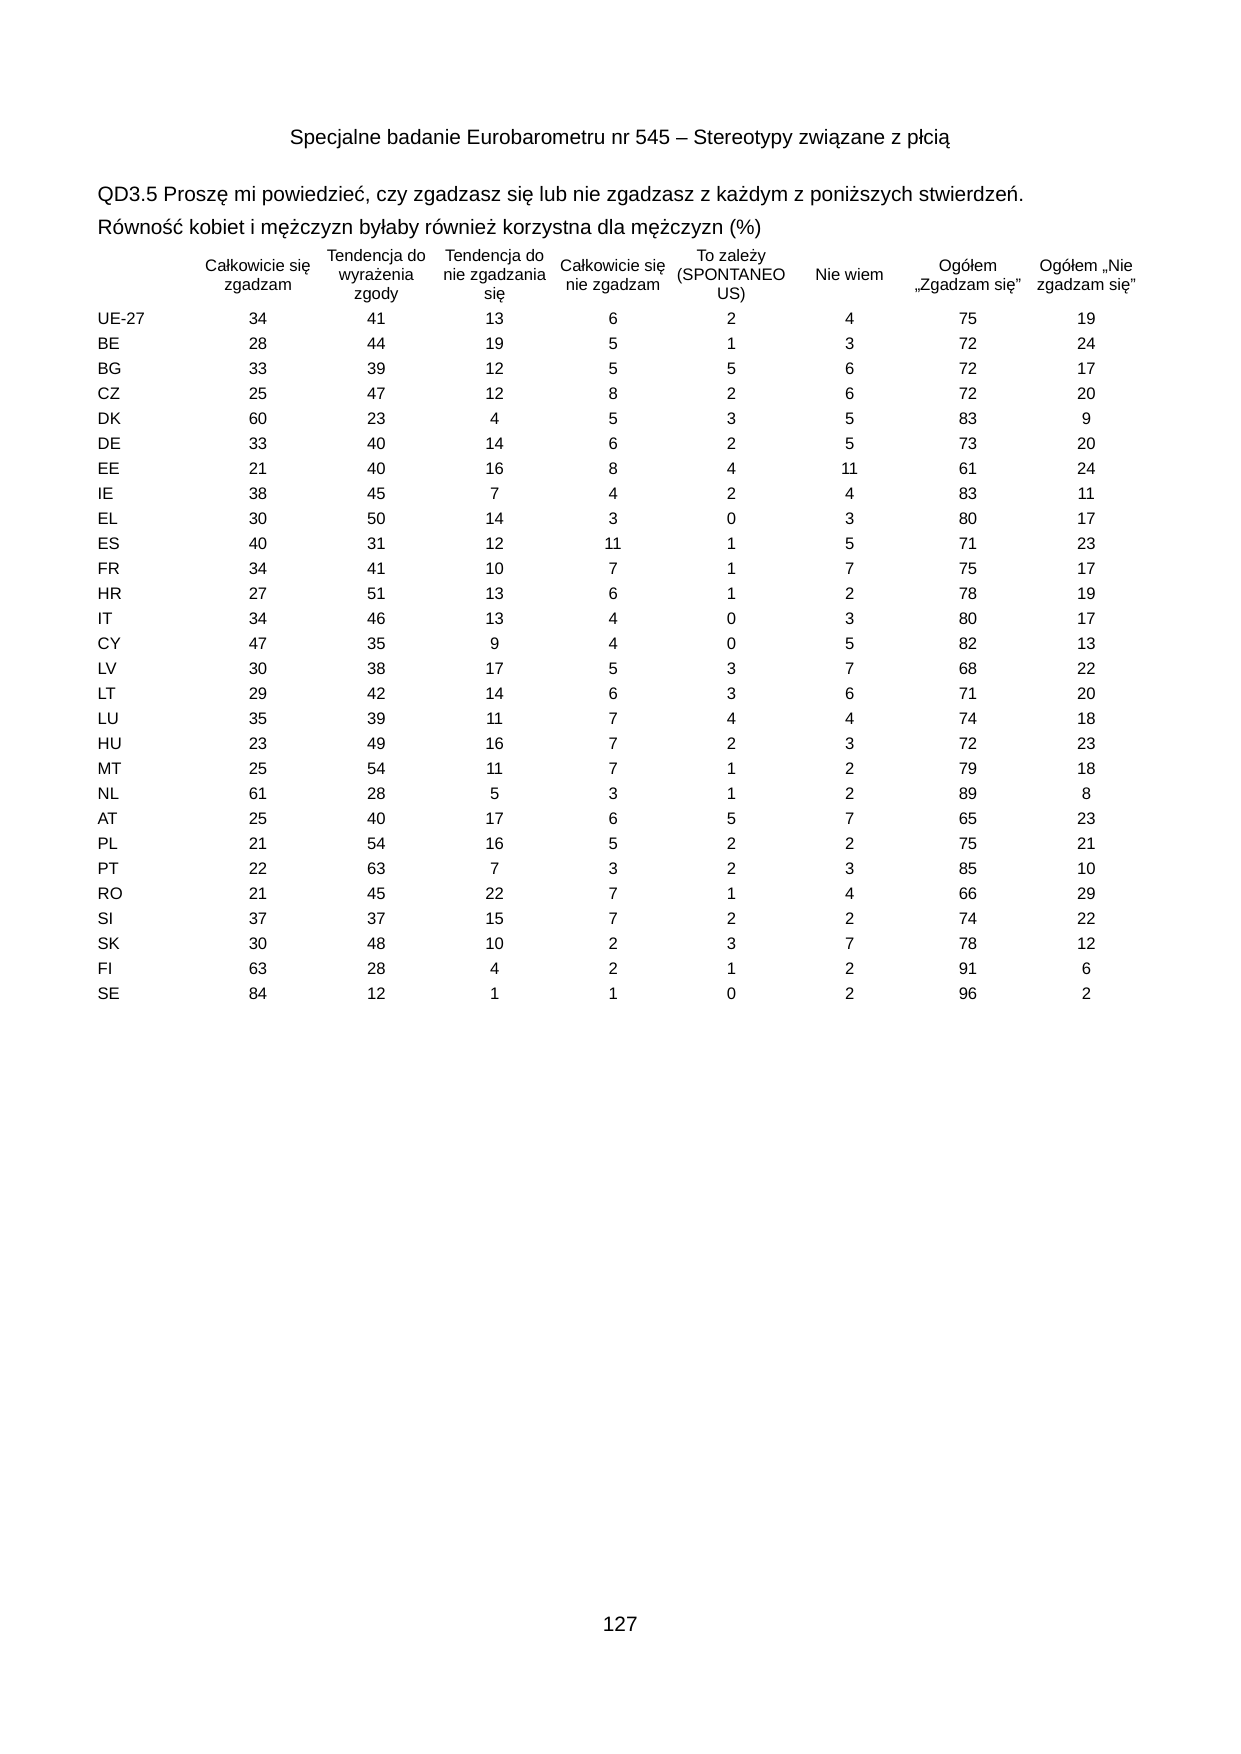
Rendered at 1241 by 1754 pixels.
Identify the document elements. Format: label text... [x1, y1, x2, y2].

table_cell 17 [435, 656, 554, 681]
table_cell 40 [317, 806, 435, 831]
table_cell 34 [199, 606, 317, 631]
table_cell 1 [435, 981, 554, 1006]
table_cell 6 [790, 381, 909, 406]
table_cell 5 [672, 806, 790, 831]
table_cell 80 [909, 606, 1027, 631]
table_cell 3 [790, 606, 909, 631]
table_cell 78 [909, 581, 1027, 606]
table_cell 96 [909, 981, 1027, 1006]
table_cell 20 [1027, 431, 1145, 456]
table_cell 24 [1027, 331, 1145, 356]
table_cell 5 [790, 406, 909, 431]
table_cell 2 [790, 781, 909, 806]
table_cell 22 [435, 881, 554, 906]
table_cell 11 [790, 456, 909, 481]
table_cell LV [95, 656, 199, 681]
table_cell 75 [909, 306, 1027, 331]
table_cell 13 [435, 606, 554, 631]
table_cell 18 [1027, 756, 1145, 781]
table_cell 91 [909, 956, 1027, 981]
table_cell 17 [1027, 506, 1145, 531]
table_cell 23 [1027, 731, 1145, 756]
table_cell 40 [317, 456, 435, 481]
table_cell 2 [790, 581, 909, 606]
table_cell 3 [672, 681, 790, 706]
table_cell 28 [199, 331, 317, 356]
table_cell SK [95, 931, 199, 956]
table_cell 23 [199, 731, 317, 756]
table_cell 1 [672, 556, 790, 581]
table_cell SE [95, 981, 199, 1006]
table_cell 12 [435, 356, 554, 381]
table_cell 22 [1027, 656, 1145, 681]
table_cell To zależy (SPONTANEOUS) [672, 243, 790, 306]
table_cell 60 [199, 406, 317, 431]
table_cell 4 [435, 956, 554, 981]
table_cell 6 [554, 431, 672, 456]
table_cell 1 [672, 881, 790, 906]
table_cell HU [95, 731, 199, 756]
table_cell RO [95, 881, 199, 906]
table_cell 33 [199, 356, 317, 381]
table_cell 12 [317, 981, 435, 1006]
table_cell 11 [435, 756, 554, 781]
table_cell 18 [1027, 706, 1145, 731]
table_cell 10 [435, 556, 554, 581]
table_cell 0 [672, 606, 790, 631]
table_cell 21 [199, 881, 317, 906]
table_cell 7 [554, 906, 672, 931]
table_cell 2 [790, 831, 909, 856]
table_cell 20 [1027, 681, 1145, 706]
table_cell 54 [317, 831, 435, 856]
table_cell 9 [435, 631, 554, 656]
table_cell 11 [1027, 481, 1145, 506]
table_cell 21 [199, 831, 317, 856]
table_cell 47 [199, 631, 317, 656]
table_cell 4 [790, 881, 909, 906]
table_cell 19 [435, 331, 554, 356]
table_cell 24 [1027, 456, 1145, 481]
table_cell 7 [435, 856, 554, 881]
table_cell 1 [672, 756, 790, 781]
table_cell 7 [790, 931, 909, 956]
table_cell 3 [554, 781, 672, 806]
table_cell 73 [909, 431, 1027, 456]
table_cell 63 [317, 856, 435, 881]
table_cell UE-27 [95, 306, 199, 331]
table_cell 89 [909, 781, 1027, 806]
table_cell 3 [790, 731, 909, 756]
table_cell 29 [199, 681, 317, 706]
table_cell 2 [790, 906, 909, 931]
table_cell 72 [909, 731, 1027, 756]
table_cell 3 [554, 506, 672, 531]
table_cell SI [95, 906, 199, 931]
table_cell 72 [909, 381, 1027, 406]
table_cell 84 [199, 981, 317, 1006]
table_cell 8 [554, 456, 672, 481]
table_cell 23 [1027, 531, 1145, 556]
table_cell 2 [790, 981, 909, 1006]
table_cell 28 [317, 781, 435, 806]
table_cell 2 [554, 931, 672, 956]
table_cell 4 [790, 481, 909, 506]
table_cell Ogółem „Nie zgadzam się” [1027, 243, 1145, 306]
table_cell 23 [1027, 806, 1145, 831]
table_cell 80 [909, 506, 1027, 531]
table_cell 2 [672, 831, 790, 856]
table_cell PL [95, 831, 199, 856]
table_cell 34 [199, 556, 317, 581]
table_cell 2 [554, 956, 672, 981]
table_cell 2 [790, 956, 909, 981]
table_cell DK [95, 406, 199, 431]
table_cell 0 [672, 631, 790, 656]
table_cell 30 [199, 931, 317, 956]
table_cell 6 [790, 356, 909, 381]
table_cell 79 [909, 756, 1027, 781]
table_cell 17 [1027, 556, 1145, 581]
table_cell 31 [317, 531, 435, 556]
table_cell LU [95, 706, 199, 731]
table_cell 11 [554, 531, 672, 556]
table_cell Całkowicie się zgadzam [199, 243, 317, 306]
table_cell 65 [909, 806, 1027, 831]
table_cell CY [95, 631, 199, 656]
table_cell 74 [909, 706, 1027, 731]
table_cell 41 [317, 556, 435, 581]
table_cell 2 [672, 481, 790, 506]
table_cell MT [95, 756, 199, 781]
table_cell 21 [1027, 831, 1145, 856]
table_cell 25 [199, 806, 317, 831]
table_cell 22 [1027, 906, 1145, 931]
table_cell FR [95, 556, 199, 581]
table_cell 7 [554, 556, 672, 581]
table_cell 41 [317, 306, 435, 331]
table_cell 7 [554, 756, 672, 781]
table_cell 37 [317, 906, 435, 931]
table_cell 1 [672, 781, 790, 806]
table_cell 7 [790, 806, 909, 831]
table_cell 28 [317, 956, 435, 981]
table_cell 12 [1027, 931, 1145, 956]
table_cell 5 [790, 631, 909, 656]
table_cell 6 [554, 806, 672, 831]
table_cell 40 [199, 531, 317, 556]
table_cell 2 [672, 381, 790, 406]
table_cell 13 [435, 306, 554, 331]
table_cell 4 [435, 406, 554, 431]
table_cell 3 [790, 506, 909, 531]
table_cell 7 [790, 656, 909, 681]
table_cell Tendencja do wyrażenia zgody [317, 243, 435, 306]
table_cell 2 [672, 731, 790, 756]
table_cell 4 [672, 456, 790, 481]
table_cell 72 [909, 331, 1027, 356]
table_cell 40 [317, 431, 435, 456]
table_cell 5 [554, 406, 672, 431]
table_cell PT [95, 856, 199, 881]
table_cell 25 [199, 756, 317, 781]
table_cell 39 [317, 706, 435, 731]
table_cell EE [95, 456, 199, 481]
table_cell 8 [554, 381, 672, 406]
table_cell 14 [435, 506, 554, 531]
table_cell BE [95, 331, 199, 356]
table_cell 38 [317, 656, 435, 681]
table_cell 82 [909, 631, 1027, 656]
table_cell 1 [672, 581, 790, 606]
table_cell 9 [1027, 406, 1145, 431]
table_cell 4 [790, 706, 909, 731]
table_cell 13 [435, 581, 554, 606]
table_cell 85 [909, 856, 1027, 881]
table_cell Całkowicie się nie zgadzam [554, 243, 672, 306]
table_cell 83 [909, 406, 1027, 431]
table_cell 17 [1027, 356, 1145, 381]
table_cell 4 [790, 306, 909, 331]
table_cell 16 [435, 731, 554, 756]
table_cell 5 [554, 356, 672, 381]
table_cell 3 [554, 856, 672, 881]
table_cell 74 [909, 906, 1027, 931]
table_cell IE [95, 481, 199, 506]
table_cell NL [95, 781, 199, 806]
table_cell 7 [554, 706, 672, 731]
table_cell 71 [909, 531, 1027, 556]
table_cell 34 [199, 306, 317, 331]
table_cell 50 [317, 506, 435, 531]
table_cell 6 [554, 581, 672, 606]
table_cell 8 [1027, 781, 1145, 806]
table_cell 3 [790, 856, 909, 881]
table_cell 7 [554, 731, 672, 756]
table_cell 25 [199, 381, 317, 406]
table_cell 5 [790, 431, 909, 456]
table_cell 44 [317, 331, 435, 356]
table_cell 2 [1027, 981, 1145, 1006]
table_cell Tendencja do nie zgadzania się [435, 243, 554, 306]
table_cell 6 [790, 681, 909, 706]
table_cell Ogółem „Zgadzam się” [909, 243, 1027, 306]
table_cell 61 [909, 456, 1027, 481]
table_cell 45 [317, 481, 435, 506]
table_cell 5 [435, 781, 554, 806]
table_cell 1 [672, 331, 790, 356]
table_cell 3 [672, 656, 790, 681]
table_cell 5 [554, 831, 672, 856]
table_cell 16 [435, 456, 554, 481]
table_cell 38 [199, 481, 317, 506]
table_cell 42 [317, 681, 435, 706]
table_cell 0 [672, 506, 790, 531]
table_cell 5 [554, 656, 672, 681]
table_cell 4 [554, 481, 672, 506]
table_cell 20 [1027, 381, 1145, 406]
table_cell Równość kobiet i mężczyzn byłaby również korzystna dla mężczyzn (%) [95, 210, 1145, 243]
table_cell 48 [317, 931, 435, 956]
table_cell EL [95, 506, 199, 531]
table_cell 4 [672, 706, 790, 731]
table_cell 7 [554, 881, 672, 906]
table_cell 27 [199, 581, 317, 606]
table_cell 0 [672, 981, 790, 1006]
table_cell 29 [1027, 881, 1145, 906]
table_cell Nie wiem [790, 243, 909, 306]
table_cell 49 [317, 731, 435, 756]
table_cell 17 [435, 806, 554, 831]
table_cell 30 [199, 656, 317, 681]
table_cell 2 [672, 431, 790, 456]
table_cell 83 [909, 481, 1027, 506]
table_cell 16 [435, 831, 554, 856]
table_cell 10 [435, 931, 554, 956]
table_cell 19 [1027, 306, 1145, 331]
table_cell 12 [435, 381, 554, 406]
table_cell 33 [199, 431, 317, 456]
table_cell 1 [554, 981, 672, 1006]
table_cell 2 [672, 306, 790, 331]
table_cell 15 [435, 906, 554, 931]
table_cell 6 [554, 681, 672, 706]
table_cell 2 [672, 856, 790, 881]
table_cell 3 [790, 331, 909, 356]
table_cell 6 [554, 306, 672, 331]
table_cell 7 [790, 556, 909, 581]
table_cell 1 [672, 531, 790, 556]
table_cell 4 [554, 631, 672, 656]
table_cell 10 [1027, 856, 1145, 881]
table_cell 51 [317, 581, 435, 606]
table_cell 2 [790, 756, 909, 781]
table_cell 45 [317, 881, 435, 906]
table_cell 13 [1027, 631, 1145, 656]
table_cell FI [95, 956, 199, 981]
table_cell 2 [672, 906, 790, 931]
table_cell 35 [317, 631, 435, 656]
table_cell 14 [435, 431, 554, 456]
table_cell 21 [199, 456, 317, 481]
table_cell 47 [317, 381, 435, 406]
table_cell 4 [554, 606, 672, 631]
table_cell LT [95, 681, 199, 706]
table_cell 11 [435, 706, 554, 731]
table_cell 75 [909, 556, 1027, 581]
table_cell 35 [199, 706, 317, 731]
table_cell 1 [672, 956, 790, 981]
table_cell 46 [317, 606, 435, 631]
table_cell 30 [199, 506, 317, 531]
table_cell 12 [435, 531, 554, 556]
table_cell 71 [909, 681, 1027, 706]
table_cell 63 [199, 956, 317, 981]
table_cell 22 [199, 856, 317, 881]
table_cell 5 [790, 531, 909, 556]
table_cell HR [95, 581, 199, 606]
table_cell ES [95, 531, 199, 556]
table_cell 3 [672, 406, 790, 431]
table_cell 19 [1027, 581, 1145, 606]
table_cell 39 [317, 356, 435, 381]
table_cell 14 [435, 681, 554, 706]
table_cell 6 [1027, 956, 1145, 981]
table_cell IT [95, 606, 199, 631]
table_cell 75 [909, 831, 1027, 856]
table_cell BG [95, 356, 199, 381]
table_cell 23 [317, 406, 435, 431]
table_cell 5 [672, 356, 790, 381]
table_cell DE [95, 431, 199, 456]
table_cell [95, 243, 199, 306]
table_cell 72 [909, 356, 1027, 381]
table_cell 66 [909, 881, 1027, 906]
table_cell 61 [199, 781, 317, 806]
table_cell 3 [672, 931, 790, 956]
table_cell 68 [909, 656, 1027, 681]
table_cell 5 [554, 331, 672, 356]
table_cell AT [95, 806, 199, 831]
table_cell 7 [435, 481, 554, 506]
table_cell CZ [95, 381, 199, 406]
table_cell 17 [1027, 606, 1145, 631]
table_header QD3.5 Proszę mi powiedzieć, czy zgadzasz się lub nie zgadzasz z każdym z poniższych stwierdzeń. [95, 178, 1145, 210]
table_cell 78 [909, 931, 1027, 956]
table_cell 37 [199, 906, 317, 931]
table_cell 54 [317, 756, 435, 781]
